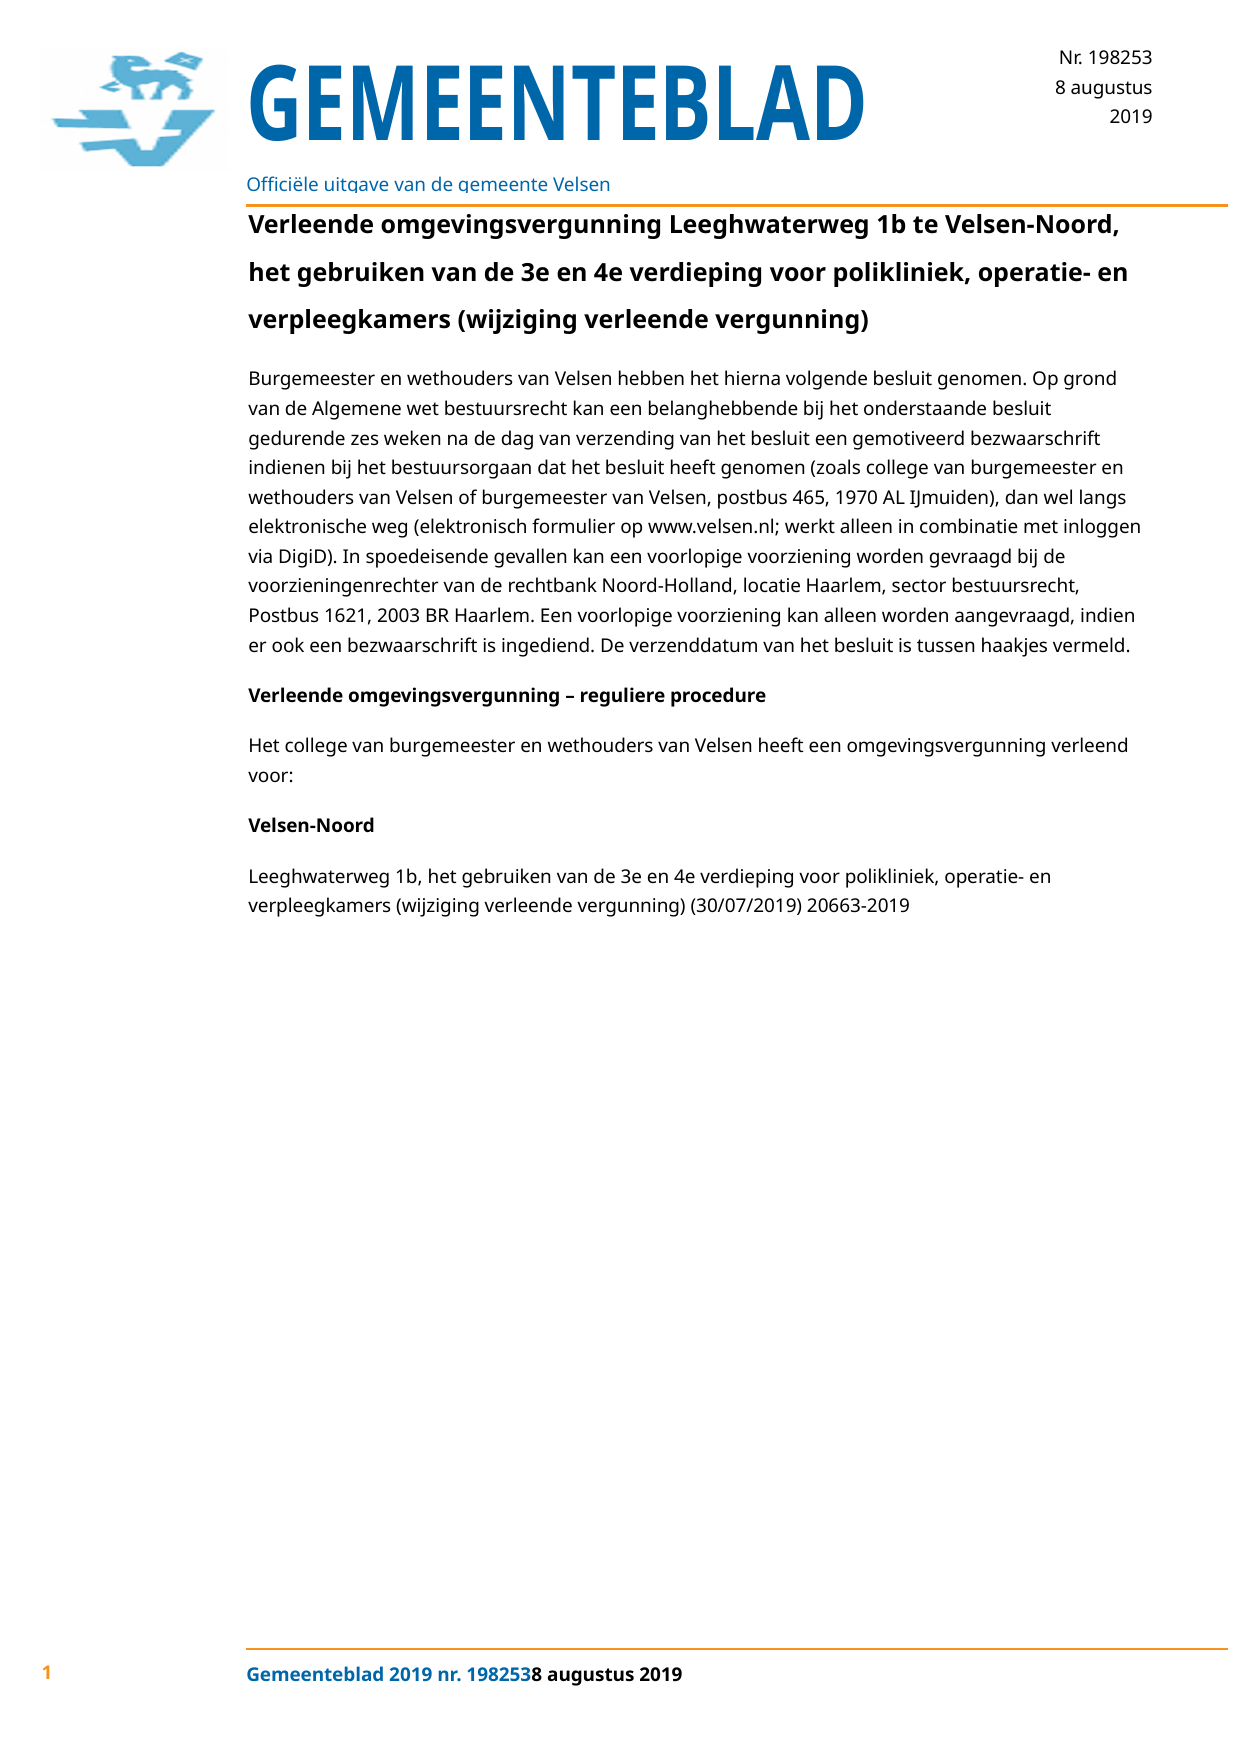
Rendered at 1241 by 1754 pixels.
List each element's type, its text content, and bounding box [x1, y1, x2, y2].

text Verleende omgevingsvergunning – reguliere procedure [248, 682, 1152, 708]
text Leeghwaterweg 1b, het gebruiken van de 3e en 4e verdieping voor polikliniek, operatie- en verpleegkamers (wijziging verleende vergunning) (30/07/2019) 20663-2019 [248, 863, 1152, 918]
text Verleende omgevingsvergunning Leeghwaterweg 1b te Velsen-Noord, het gebruiken van de 3e en 4e verdieping voor polikliniek, operatie- en verpleegkamers (wijziging verleende vergunning) [248, 207, 1152, 336]
text Velsen-Noord [248, 813, 1152, 838]
text Het college van burgemeester en wethouders van Velsen heeft een omgevingsvergunning verleend voor: [248, 733, 1152, 788]
picture [41, 47, 231, 172]
text Burgemeester en wethouders van Velsen hebben het hierna volgende besluit genomen. Op grond van de Algemene wet bestuursrecht kan een belanghebbende bij het onderstaande besluit gedurende zes weken na de dag van verzending van het besluit een gemotiveerd bezwaarschrift indienen bij het bestuursorgaan dat het besluit heeft genomen (zoals college van burgemeester en wethouders van Velsen of burgemeester van Velsen, postbus 465, 1970 AL IJmuiden), dan wel langs elektronische weg (elektronisch formulier op www.velsen.nl; werkt alleen in combinatie met inloggen via DigiD). In spoedeisende gevallen kan een voorlopige voorziening worden gevraagd bij de voorzieningenrechter van de rechtbank Noord-Holland, locatie Haarlem, sector bestuursrecht, Postbus 1621, 2003 BR Haarlem. Een voorlopige voorziening kan alleen worden aangevraagd, indien er ook een bezwaarschrift is ingediend. De verzenddatum van het besluit is tussen haakjes vermeld. [248, 366, 1152, 657]
